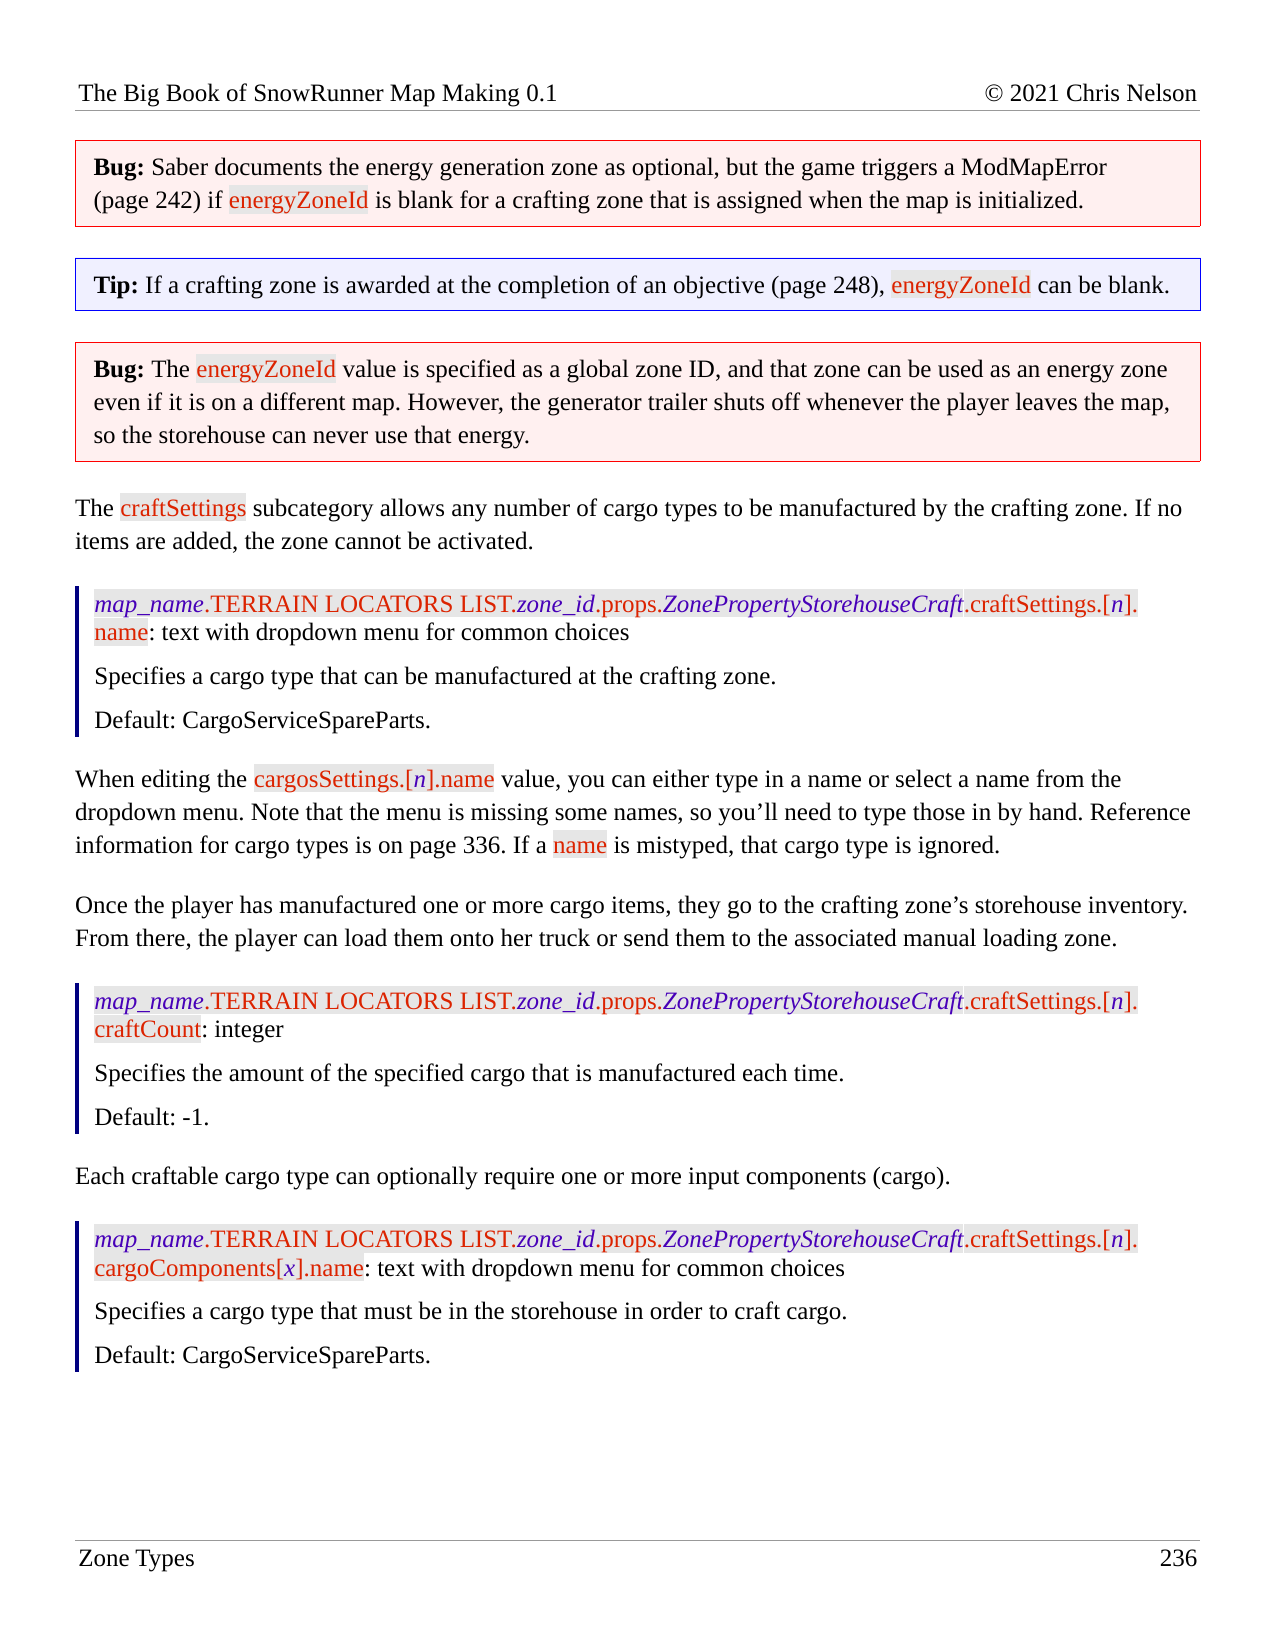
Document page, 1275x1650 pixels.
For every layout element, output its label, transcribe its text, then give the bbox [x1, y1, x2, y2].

list Saber documents the energy generation zone as optional, but the game triggers a ModMapError (page 242) if energyZoneId is blank for a crafting zone that is assigned when the map is initialized. [76, 141, 1200, 226]
text Specifies a cargo type that must be in the storehouse in order to craft cargo. [79, 1293, 1200, 1325]
text Default: CargoServiceSpareParts. [79, 1337, 1200, 1372]
text map_name.TERRAIN LOCATORS LIST.zone_id.props.ZonePropertyStorehouseCraft.craftSettings.[n]. cargoComponents[x].name: text with dropdown menu for common choices [79, 1221, 1200, 1281]
text map_name.TERRAIN LOCATORS LIST.zone_id.props.ZonePropertyStorehouseCraft.craftSettings.[n]. craftCount: integer [79, 983, 1200, 1043]
list The energyZoneId value is specified as a global zone ID, and that zone can be used as an energy zone even if it is on a different map. However, the generator trailer shuts off whenever the player leaves the map, so the storehouse can never use that energy. [76, 343, 1200, 461]
text Default: CargoServiceSpareParts. [79, 702, 1200, 737]
text The craftSettings subcategory allows any number of cargo types to be manufactured by the crafting zone. If no items are added, the zone cannot be activated. [75, 493, 1200, 554]
text Default: -1. [79, 1099, 1200, 1134]
text Specifies a cargo type that can be manufactured at the crafting zone. [79, 658, 1200, 690]
text Specifies the amount of the specified cargo that is manufactured each time. [79, 1055, 1200, 1087]
text When editing the cargosSettings.[n].name value, you can either type in a name or select a name from the dropdown menu. Note that the menu is missing some names, so you’ll need to type those in by hand. Reference information for cargo types is on page 336. If a name is mistyped, that cargo type is ignored. [75, 764, 1200, 858]
text map_name.TERRAIN LOCATORS LIST.zone_id.props.ZonePropertyStorehouseCraft.craftSettings.[n]. name: text with dropdown menu for common choices [79, 586, 1200, 646]
text Once the player has manufactured one or more cargo items, they go to the crafting zone’s storehouse inventory. From there, the player can load them onto her truck or send them to the associated manual loading zone. [75, 890, 1200, 952]
list If a crafting zone is awarded at the completion of an objective (page 248), energyZoneId can be blank. [76, 259, 1200, 310]
text Each craftable cargo type can optionally require one or more input components (cargo). [75, 1161, 1200, 1189]
